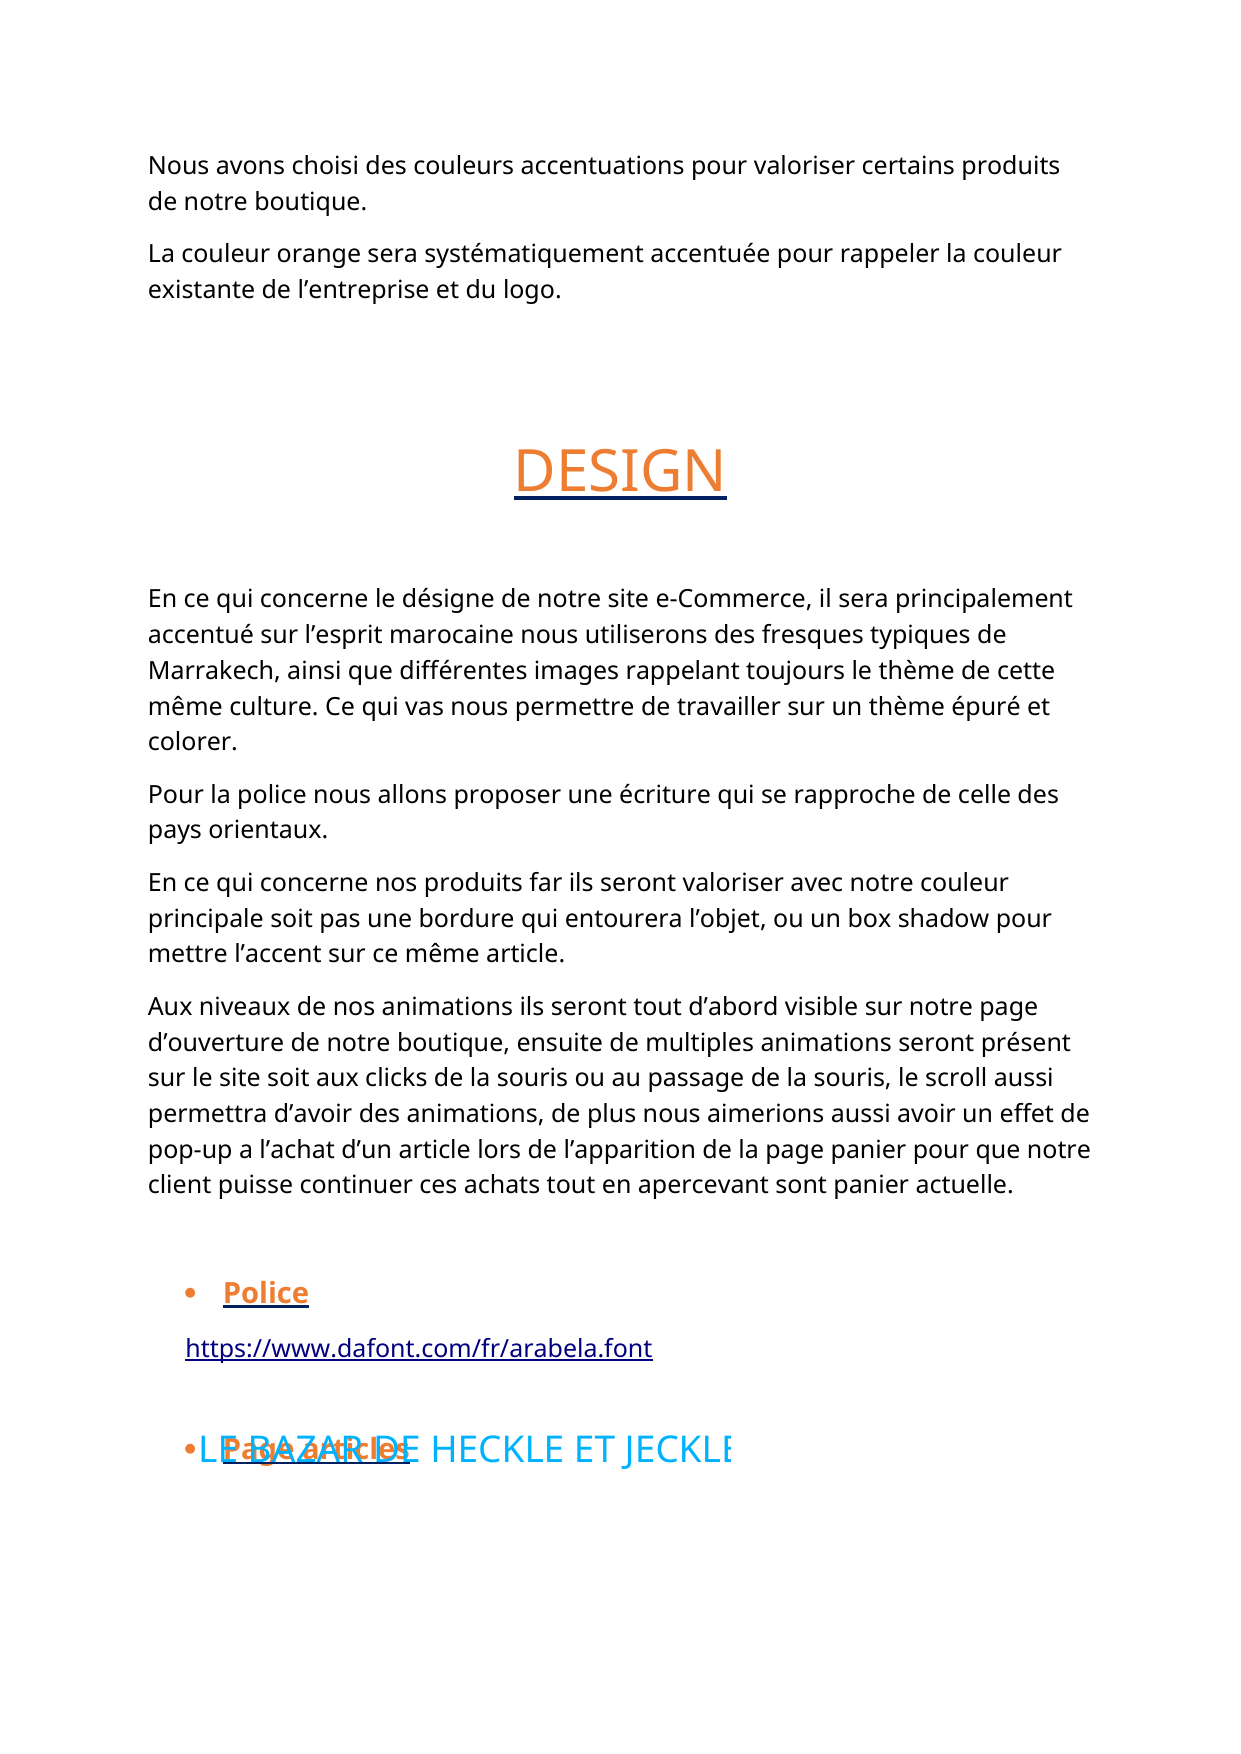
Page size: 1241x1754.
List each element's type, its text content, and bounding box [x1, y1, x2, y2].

text DESIGN [148, 429, 1093, 508]
text https://www.dafont.com/fr/arabela.font [185, 1330, 1093, 1364]
text En ce qui concerne nos produits far ils seront valoriser avec notre couleur principale soit pas une bordure qui entourera l’objet, ou un box shadow pour mettre l’accent sur ce même article. [148, 864, 1093, 970]
list Police [185, 1272, 1093, 1312]
text En ce qui concerne le désigne de notre site e-Commerce, il sera principalement accentué sur l’esprit marocaine nous utiliserons des fresques typiques de Marrakech, ainsi que différentes images rappelant toujours le thème de cette même culture. Ce qui vas nous permettre de travailler sur un thème épuré et colorer. [148, 581, 1093, 758]
list Page articles [185, 1429, 1093, 1468]
text Pour la police nous allons proposer une écriture qui se rapproche de celle des pays orientaux. [148, 776, 1093, 846]
text Aux niveaux de nos animations ils seront tout d’abord visible sur notre page d’ouverture de notre boutique, ensuite de multiples animations seront présent sur le site soit aux clicks de la souris ou au passage de la souris, le scroll aussi permettra d’avoir des animations, de plus nous aimerions aussi avoir un effet de pop-up a l’achat d’un article lors de l’apparition de la page panier pour que notre client puisse continuer ces achats tout en apercevant sont panier actuelle. [148, 988, 1093, 1201]
text Nous avons choisi des couleurs accentuations pour valoriser certains produits de notre boutique. [148, 148, 1093, 217]
text La couleur orange sera systématiquement accentuée pour rappeler la couleur existante de l’entreprise et du logo. [148, 236, 1093, 306]
